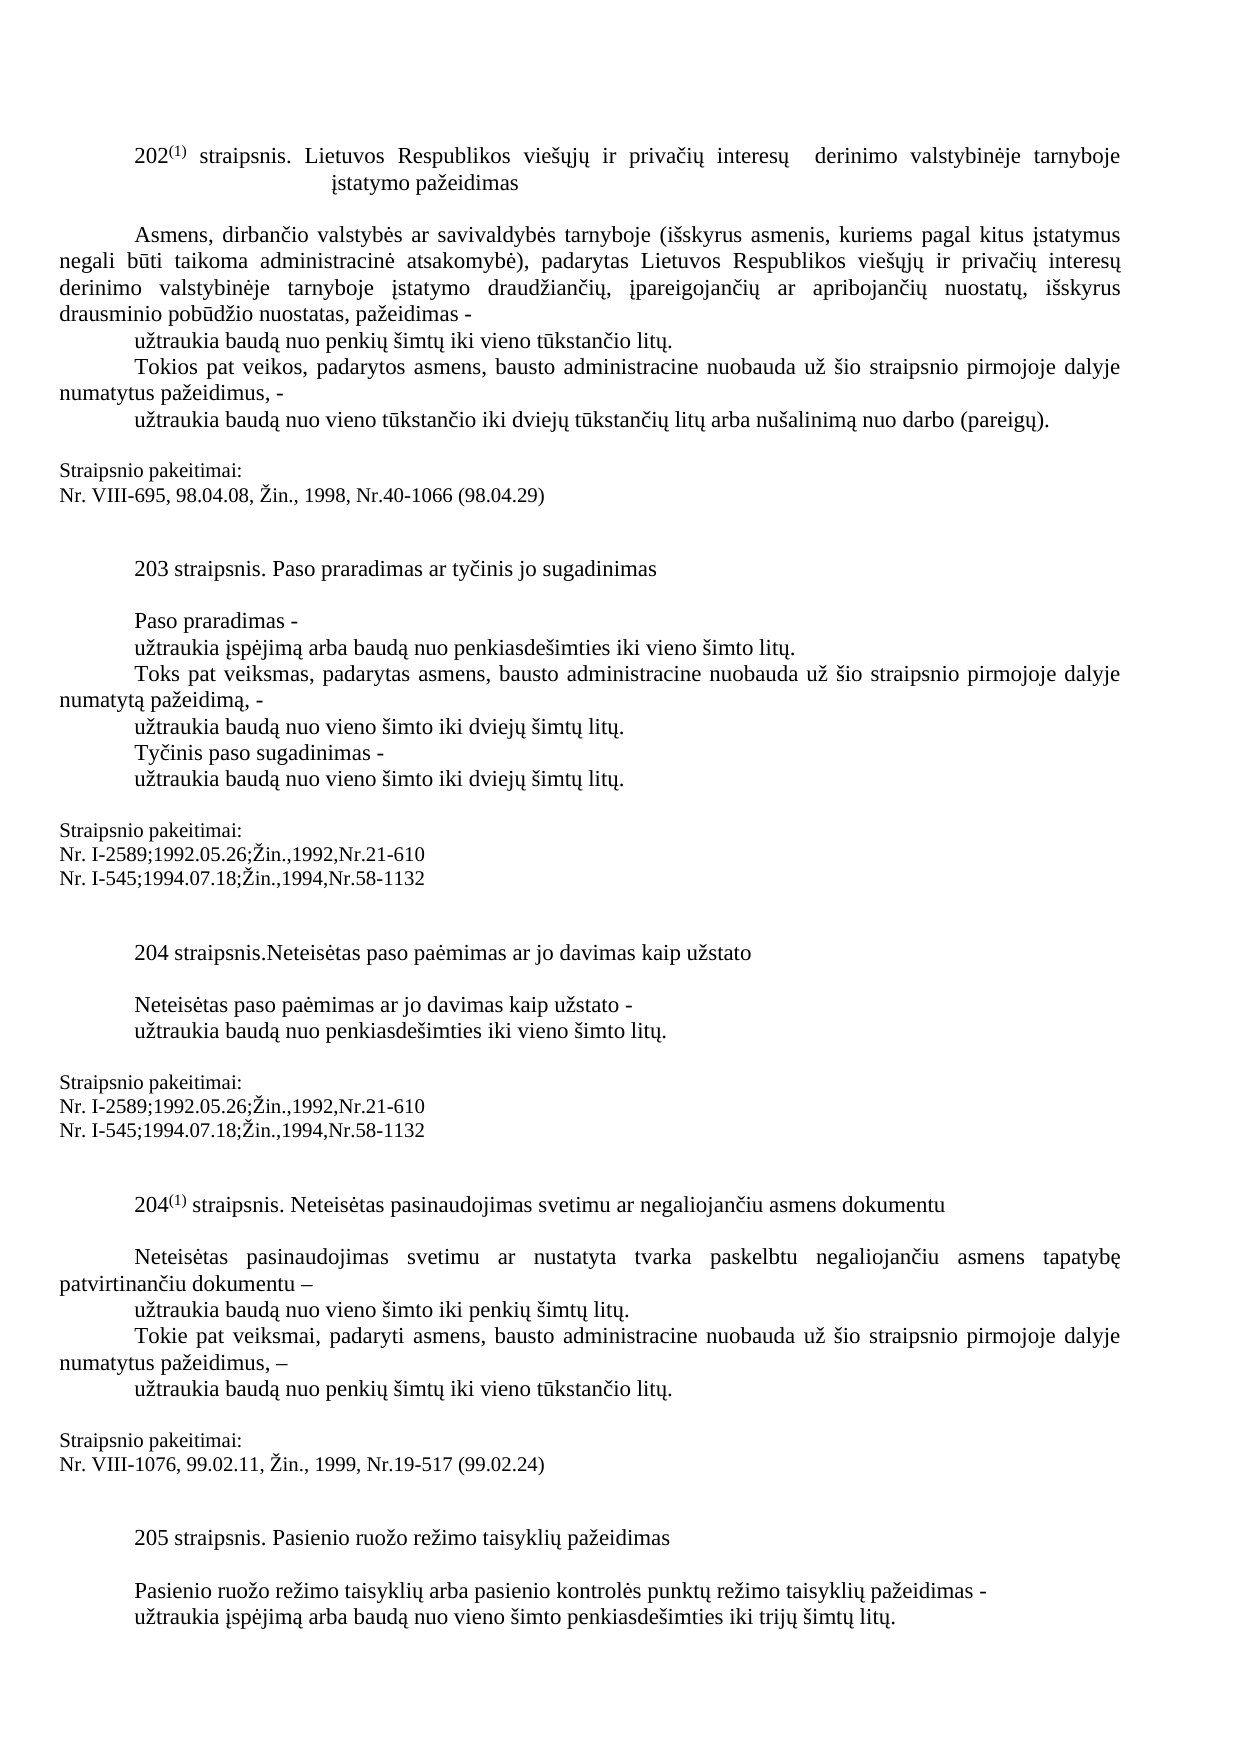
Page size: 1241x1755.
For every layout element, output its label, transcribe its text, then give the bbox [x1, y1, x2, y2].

text Asmens, dirbančio valstybės ar savivaldybės tarnyboje (išskyrus asmenis, kuriems pagal kitus įstatymus negali būti taikoma administracinė atsakomybė), padarytas Lietuvos Respublikos viešųjų ir privačių interesų derinimo valstybinėje tarnyboje įstatymo draudžiančių, įpareigojančių ar apribojančių nuostatų, išskyrus drausminio pobūdžio nuostatas, pažeidimas - [59, 221, 1122, 327]
text Straipsnio pakeitimai: [59, 1428, 1122, 1452]
text Tokie pat veiksmai, padaryti asmens, bausto administracine nuobauda už šio straipsnio pirmojoje dalyje numatytus pažeidimus, – [59, 1322, 1122, 1375]
text Straipsnio pakeitimai: [59, 458, 1122, 482]
text Paso praradimas - [59, 607, 1122, 634]
text užtraukia baudą nuo penkių šimtų iki vieno tūkstančio litų. [59, 1375, 1122, 1401]
text užtraukia baudą nuo vieno tūkstančio iki dviejų tūkstančių litų arba nušalinimą nuo darbo (pareigų). [59, 406, 1122, 432]
text Straipsnio pakeitimai: [59, 1070, 1122, 1094]
text Nr. VIII-695, 98.04.08, Žin., 1998, Nr.40-1066 (98.04.29) [59, 482, 1122, 507]
text Neteisėtas pasinaudojimas svetimu ar nustatyta tvarka paskelbtu negaliojančiu asmens tapatybę patvirtinančiu dokumentu – [59, 1243, 1122, 1296]
text užtraukia baudą nuo penkių šimtų iki vieno tūkstančio litų. [59, 327, 1122, 353]
text 203 straipsnis. Paso praradimas ar tyčinis jo sugadinimas [59, 555, 1122, 581]
text 205 straipsnis. Pasienio ruožo režimo taisyklių pažeidimas [59, 1524, 1122, 1550]
text Straipsnio pakeitimai: [59, 818, 1122, 842]
text 204 straipsnis.Neteisėtas paso paėmimas ar jo davimas kaip užstato [59, 938, 1122, 965]
text užtraukia baudą nuo penkiasdešimties iki vieno šimto litų. [59, 1018, 1122, 1044]
text Nr. VIII-1076, 99.02.11, Žin., 1999, Nr.19-517 (99.02.24) [59, 1452, 1122, 1476]
text Nr. I-2589;1992.05.26;Žin.,1992,Nr.21-610 [59, 842, 1122, 866]
text Nr. I-545;1994.07.18;Žin.,1994,Nr.58-1132 [59, 866, 1122, 890]
text 204(1) straipsnis. Neteisėtas pasinaudojimas svetimu ar negaliojančiu asmens dokumentu [134, 1191, 1122, 1217]
text Toks pat veiksmas, padarytas asmens, bausto administracine nuobauda už šio straipsnio pirmojoje dalyje numatytą pažeidimą, - [59, 660, 1122, 713]
text užtraukia baudą nuo vieno šimto iki dviejų šimtų litų. [59, 766, 1122, 792]
text Tyčinis paso sugadinimas - [59, 739, 1122, 766]
text Tokios pat veikos, padarytos asmens, bausto administracine nuobauda už šio straipsnio pirmojoje dalyje numatytus pažeidimus, - [59, 353, 1122, 406]
text Nr. I-2589;1992.05.26;Žin.,1992,Nr.21-610 [59, 1094, 1122, 1118]
text užtraukia įspėjimą arba baudą nuo vieno šimto penkiasdešimties iki trijų šimtų litų. [59, 1603, 1122, 1629]
text užtraukia įspėjimą arba baudą nuo penkiasdešimties iki vieno šimto litų. [59, 634, 1122, 660]
text Neteisėtas paso paėmimas ar jo davimas kaip užstato - [59, 991, 1122, 1018]
text 202(1) straipsnis. Lietuvos Respublikos viešųjų ir privačių interesų derinimo valstybinėje tarnyboje įstatymo pažeidimas [134, 142, 1122, 195]
text užtraukia baudą nuo vieno šimto iki dviejų šimtų litų. [59, 713, 1122, 739]
text užtraukia baudą nuo vieno šimto iki penkių šimtų litų. [59, 1296, 1122, 1322]
text Pasienio ruožo režimo taisyklių arba pasienio kontrolės punktų režimo taisyklių pažeidimas - [59, 1577, 1122, 1603]
text Nr. I-545;1994.07.18;Žin.,1994,Nr.58-1132 [59, 1118, 1122, 1142]
